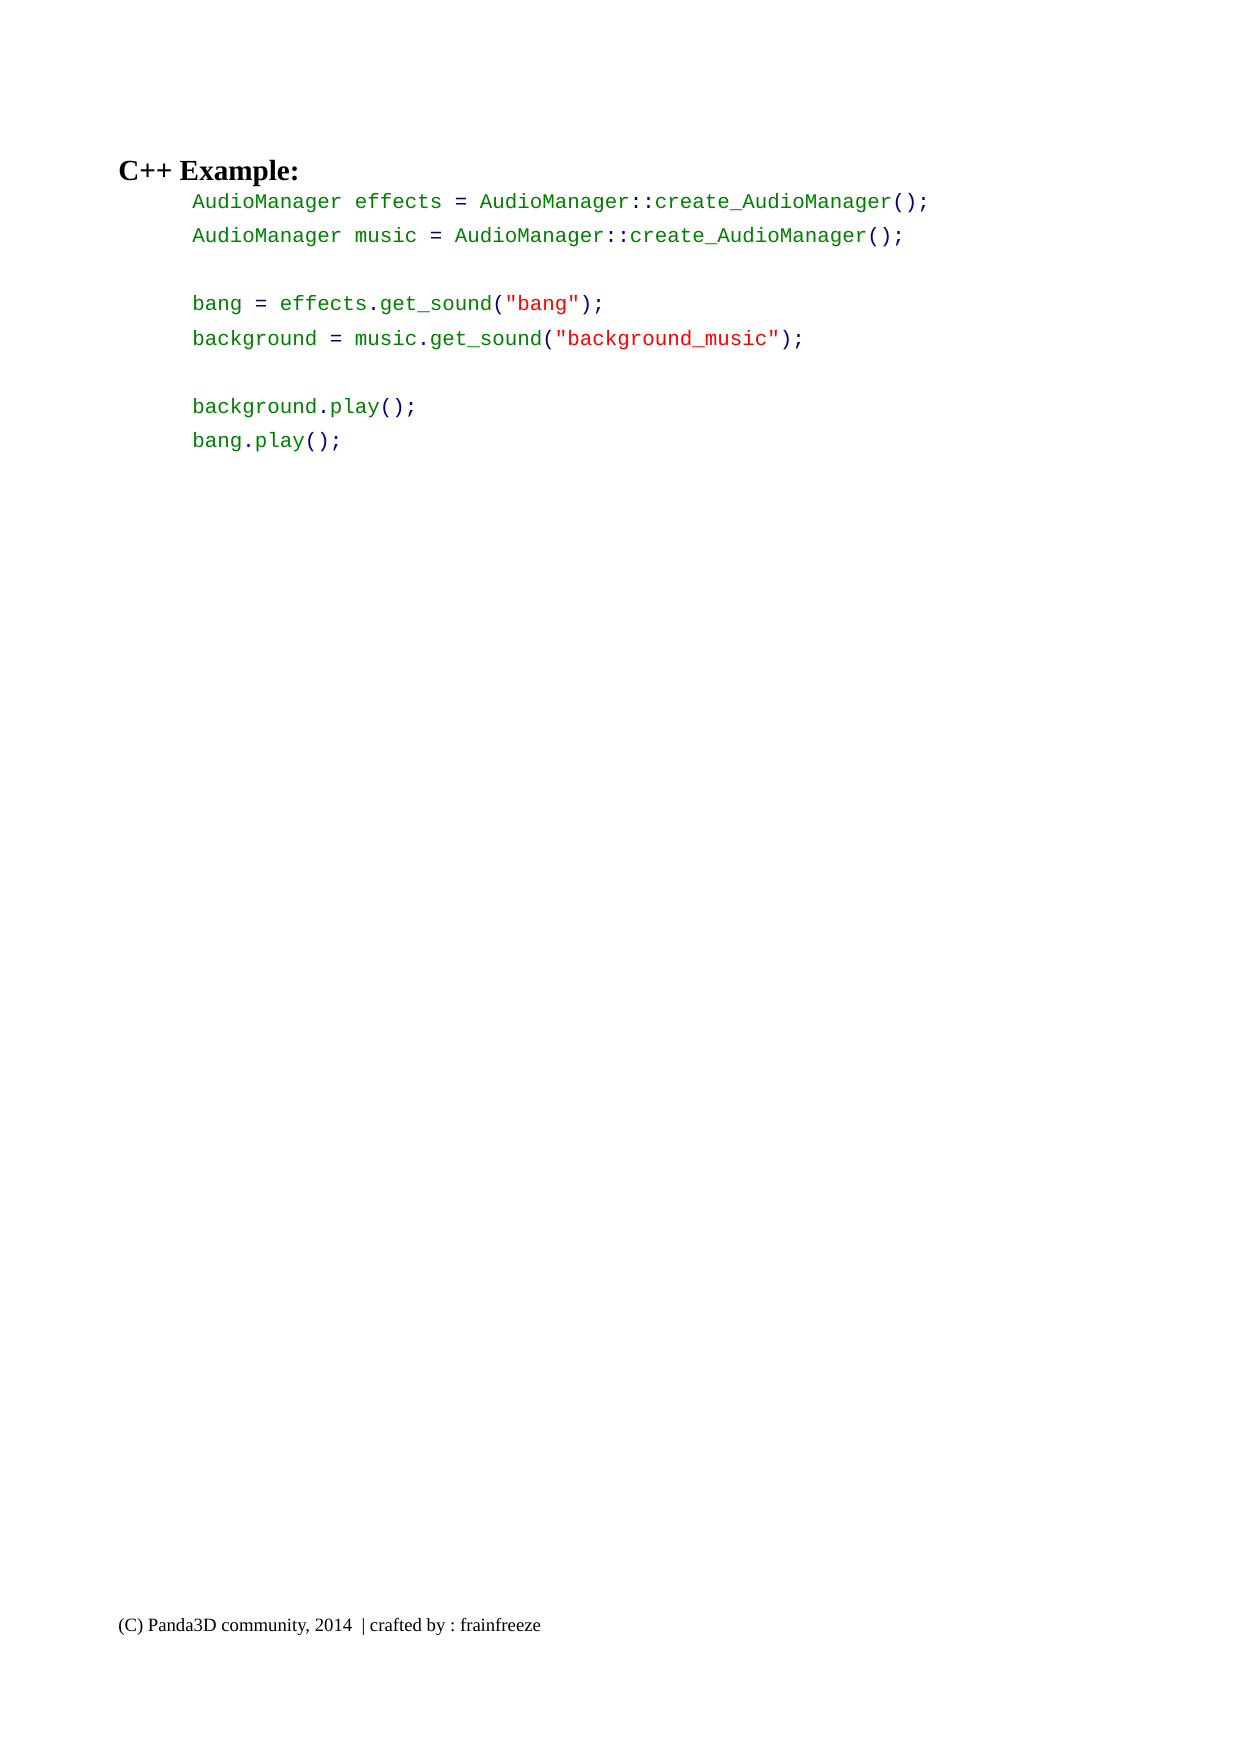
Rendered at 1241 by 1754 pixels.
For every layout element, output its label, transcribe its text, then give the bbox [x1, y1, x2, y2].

text background.play(); [118, 391, 1122, 419]
text bang = effects.get_sound("bang"); [118, 288, 1122, 317]
text C++ Example: [118, 153, 1122, 186]
text AudioManager music = AudioManager::create_AudioManager(); [118, 220, 1122, 249]
text bang.play(); [118, 425, 1122, 454]
text background = music.get_sound("background_music"); [118, 323, 1122, 351]
text AudioManager effects = AudioManager::create_AudioManager(); [118, 186, 1122, 215]
